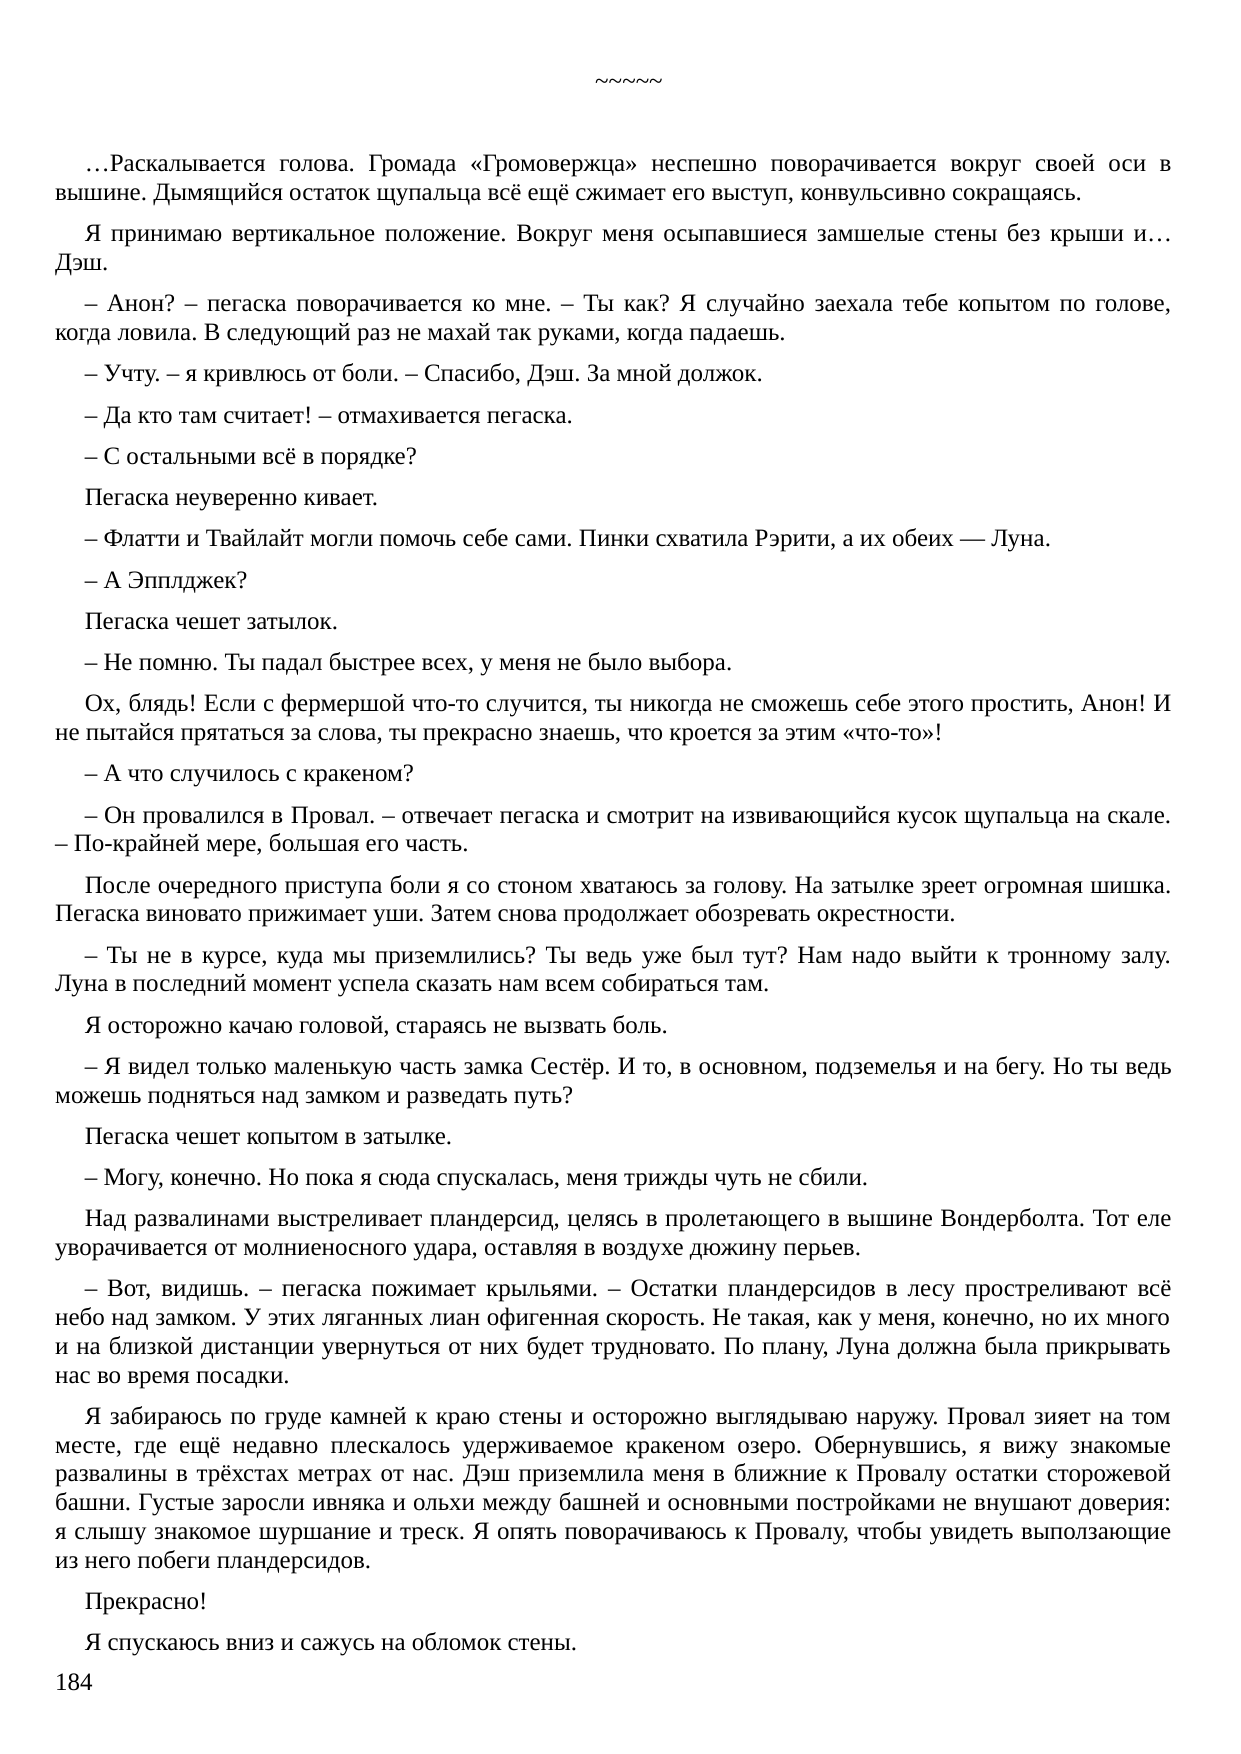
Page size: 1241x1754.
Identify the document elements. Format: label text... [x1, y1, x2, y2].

text – Вот, видишь. – пегаска пожимает крыльями. – Остатки пландерсидов в лесу простреливают всё небо над замком. У этих ляганных лиан офигенная скорость. Не такая, как у меня, конечно, но их много и на близкой дистанции увернуться от них будет трудновато. По плану, Луна должна была прикрывать нас во время посадки. [55, 1273, 1173, 1388]
text Над развалинами выстреливает пландерсид, целясь в пролетающего в вышине Вондерболта. Тот еле уворачивается от молниеносного удара, оставляя в воздухе дюжину перьев. [55, 1203, 1173, 1261]
text – С остальными всё в порядке? [55, 441, 1173, 470]
text – Учту. – я кривлюсь от боли. – Спасибо, Дэш. За мной должок. [55, 358, 1173, 387]
text Пегаска неуверенно кивает. [55, 482, 1173, 511]
text – Могу, конечно. Но пока я сюда спускалась, меня трижды чуть не сбили. [55, 1162, 1173, 1191]
text – Я видел только маленькую часть замка Сестёр. И то, в основном, подземелья и на бегу. Но ты ведь можешь подняться над замком и разведать путь? [55, 1051, 1173, 1108]
text – А что случилось с кракеном? [55, 758, 1173, 787]
text – Флатти и Твайлайт могли помочь себе сами. Пинки схватила Рэрити, а их обеих — Луна. [55, 523, 1173, 552]
text – Да кто там считает! – отмахивается пегаска. [55, 400, 1173, 428]
text Пегаска чешет копытом в затылке. [55, 1121, 1173, 1150]
text Прекрасно! [55, 1586, 1173, 1615]
text Пегаска чешет затылок. [55, 606, 1173, 635]
text – Анон? – пегаска поворачивается ко мне. – Ты как? Я случайно заехала тебе копытом по голове, когда ловила. В следующий раз не махай так руками, когда падаешь. [55, 288, 1173, 346]
text ~~~~~ [55, 66, 1173, 95]
text Я осторожно качаю головой, стараясь не вызвать боль. [55, 1010, 1173, 1038]
text …Раскалывается голова. Громада «Громовержца» неспешно поворачивается вокруг своей оси в вышине. Дымящийся остаток щупальца всё ещё сжимает его выступ, конвульсивно сокращаясь. [55, 148, 1173, 206]
text Ох, блядь! Если с фермершой что-то случится, ты никогда не сможешь себе этого простить, Анон! И не пытайся прятаться за слова, ты прекрасно знаешь, что кроется за этим «что-то»! [55, 688, 1173, 746]
text – А Эпплджек? [55, 565, 1173, 593]
text Я принимаю вертикальное положение. Вокруг меня осыпавшиеся замшелые стены без крыши и… Дэш. [55, 218, 1173, 276]
text – Он провалился в Провал. – отвечает пегаска и смотрит на извивающийся кусок щупальца на скале. – По-крайней мере, большая его часть. [55, 800, 1173, 857]
text После очередного приступа боли я со стоном хватаюсь за голову. На затылке зреет огромная шишка. Пегаска виновато прижимает уши. Затем снова продолжает обозревать окрестности. [55, 870, 1173, 927]
text Я спускаюсь вниз и сажусь на обломок стены. [55, 1627, 1173, 1656]
text – Не помню. Ты падал быстрее всех, у меня не было выбора. [55, 647, 1173, 676]
text – Ты не в курсе, куда мы приземлились? Ты ведь уже был тут? Нам надо выйти к тронному залу. Луна в последний момент успела сказать нам всем собираться там. [55, 940, 1173, 997]
text Я забираюсь по груде камней к краю стены и осторожно выглядываю наружу. Провал зияет на том месте, где ещё недавно плескалось удерживаемое кракеном озеро. Обернувшись, я вижу знакомые развалины в трёхстах метрах от нас. Дэш приземлила меня в ближние к Провалу остатки сторожевой башни. Густые заросли ивняка и ольхи между башней и основными постройками не внушают доверия: я слышу знакомое шуршание и треск. Я опять поворачиваюсь к Провалу, чтобы увидеть выползающие из него побеги пландерсидов. [55, 1401, 1173, 1573]
